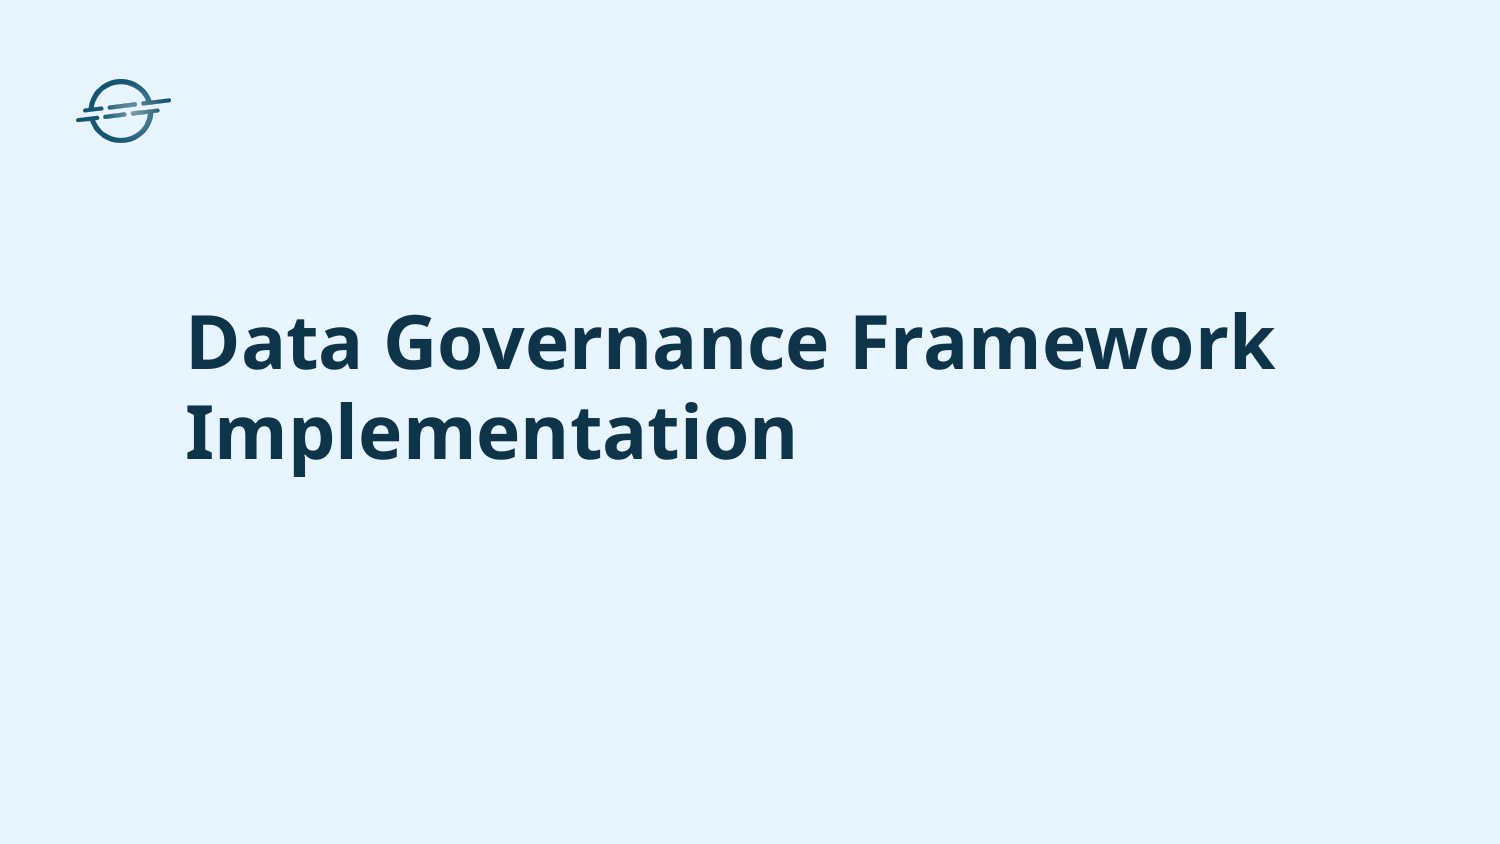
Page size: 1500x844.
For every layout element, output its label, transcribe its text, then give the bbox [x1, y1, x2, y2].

title Data Governance Framework Implementation [170, 279, 1450, 509]
picture [76, 79, 171, 143]
